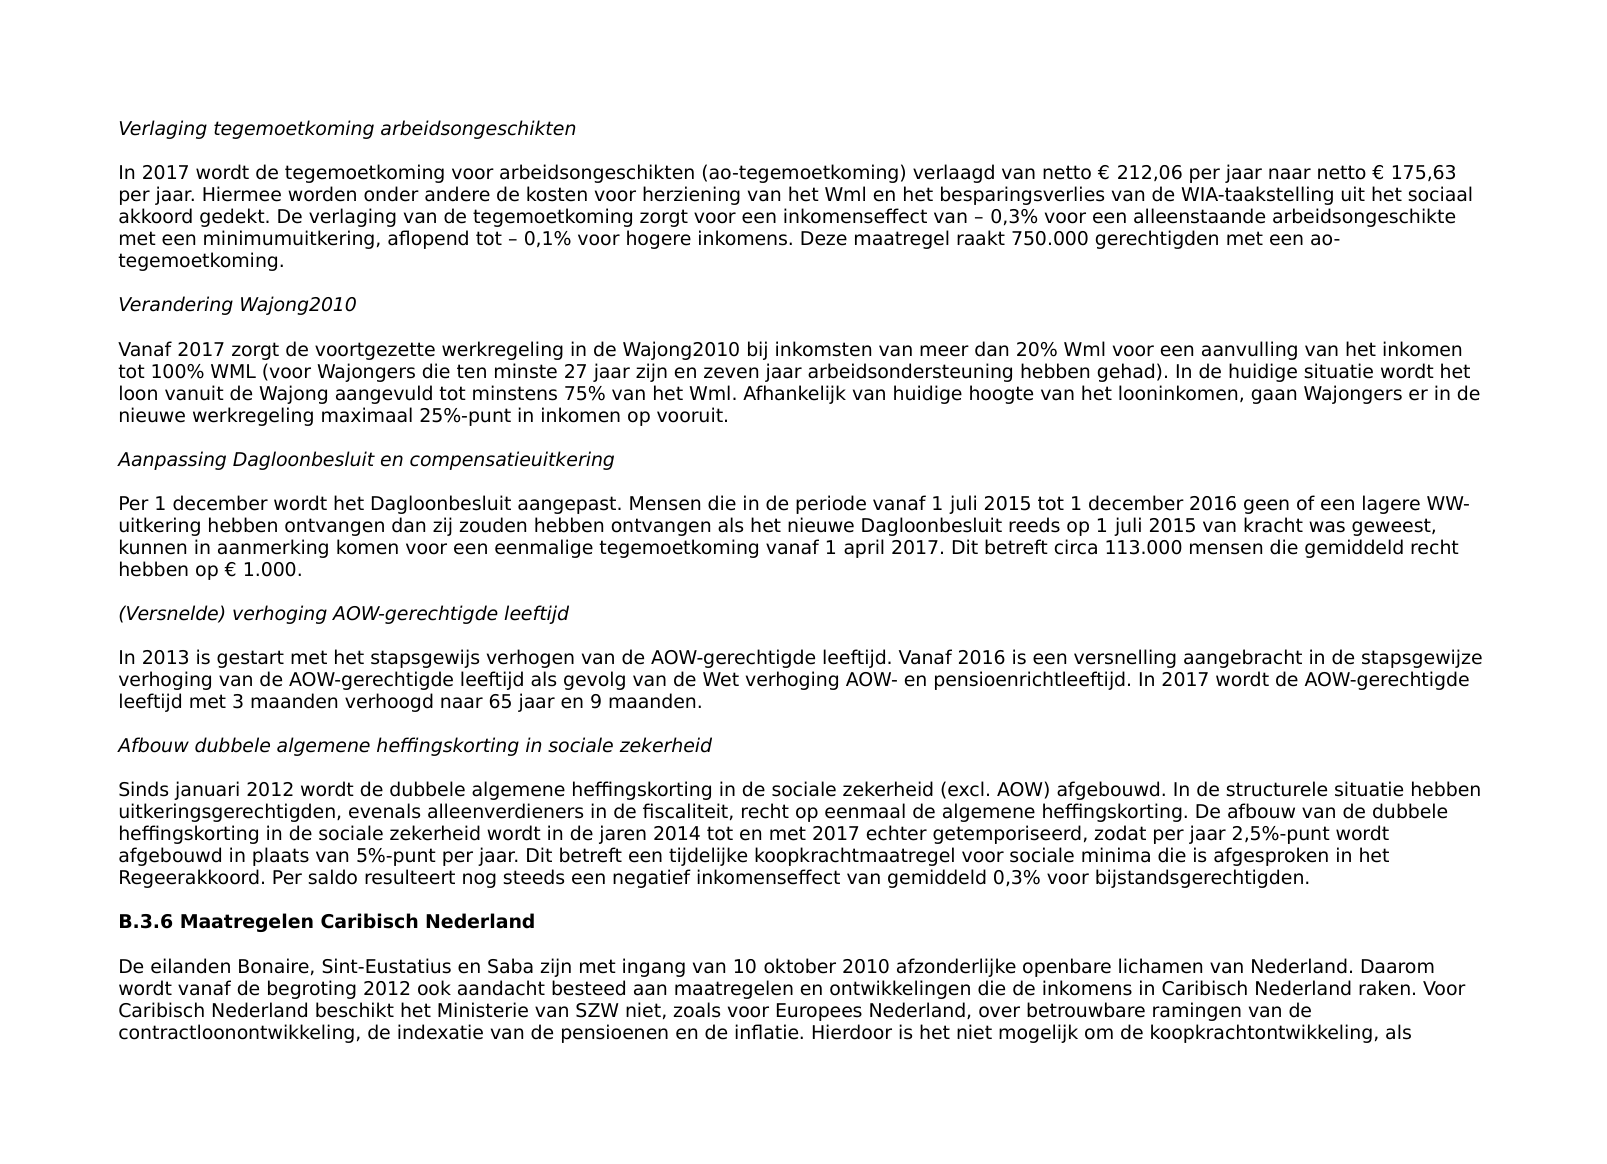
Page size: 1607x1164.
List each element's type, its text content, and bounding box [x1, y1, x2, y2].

subtitle Verandering Wajong2010 [118, 294, 1488, 316]
text In 2013 is gestart met het stapsgewijs verhogen van de AOW-gerechtigde leeftijd. Vanaf 2016 is een versnelling aangebracht in de stapsgewijze verhoging van de AOW-gerechtigde leeftijd als gevolg van de Wet verhoging AOW- en pensioenrichtleeftijd. In 2017 wordt de AOW-gerechtigde leeftijd met 3 maanden verhoogd naar 65 jaar en 9 maanden. [118, 647, 1488, 713]
subtitle Afbouw dubbele algemene heffingskorting in sociale zekerheid [118, 735, 1488, 757]
text De eilanden Bonaire, Sint-Eustatius en Saba zijn met ingang van 10 oktober 2010 afzonderlijke openbare lichamen van Nederland. Daarom wordt vanaf de begroting 2012 ook aandacht besteed aan maatregelen en ontwikkelingen die de inkomens in Caribisch Nederland raken. Voor Caribisch Nederland beschikt het Ministerie van SZW niet, zoals voor Europees Nederland, over betrouwbare ramingen van de contractloonontwikkeling, de indexatie van de pensioenen en de inflatie. Hierdoor is het niet mogelijk om de koopkrachtontwikkeling, als [118, 956, 1488, 1043]
text In 2017 wordt de tegemoetkoming voor arbeidsongeschikten (ao-tegemoetkoming) verlaagd van netto € 212,06 per jaar naar netto € 175,63 per jaar. Hiermee worden onder andere de kosten voor herziening van het Wml en het besparingsverlies van de WIA-taakstelling uit het sociaal akkoord gedekt. De verlaging van de tegemoetkoming zorgt voor een inkomenseffect van – 0,3% voor een alleenstaande arbeidsongeschikte met een minimumuitkering, aflopend tot – 0,1% voor hogere inkomens. Deze maatregel raakt 750.000 gerechtigden met een ao-tegemoetkoming. [118, 162, 1488, 272]
subtitle Aanpassing Dagloonbesluit en compensatieuitkering [118, 449, 1488, 471]
text Sinds januari 2012 wordt de dubbele algemene heffingskorting in de sociale zekerheid (excl. AOW) afgebouwd. In de structurele situatie hebben uitkeringsgerechtigden, evenals alleenverdieners in de fiscaliteit, recht op eenmaal de algemene heffingskorting. De afbouw van de dubbele heffingskorting in de sociale zekerheid wordt in de jaren 2014 tot en met 2017 echter getemporiseerd, zodat per jaar 2,5%-punt wordt afgebouwd in plaats van 5%-punt per jaar. Dit betreft een tijdelijke koopkrachtmaatregel voor sociale minima die is afgesproken in het Regeerakkoord. Per saldo resulteert nog steeds een negatief inkomenseffect van gemiddeld 0,3% voor bijstandsgerechtigden. [118, 779, 1488, 889]
subtitle B.3.6 Maatregelen Caribisch Nederland [118, 911, 1488, 933]
subtitle (Versnelde) verhoging AOW-gerechtigde leeftijd [118, 603, 1488, 625]
text Per 1 december wordt het Dagloonbesluit aangepast. Mensen die in de periode vanaf 1 juli 2015 tot 1 december 2016 geen of een lagere WW-uitkering hebben ontvangen dan zij zouden hebben ontvangen als het nieuwe Dagloonbesluit reeds op 1 juli 2015 van kracht was geweest, kunnen in aanmerking komen voor een eenmalige tegemoetkoming vanaf 1 april 2017. Dit betreft circa 113.000 mensen die gemiddeld recht hebben op € 1.000. [118, 493, 1488, 581]
text Vanaf 2017 zorgt de voortgezette werkregeling in de Wajong2010 bij inkomsten van meer dan 20% Wml voor een aanvulling van het inkomen tot 100% WML (voor Wajongers die ten minste 27 jaar zijn en zeven jaar arbeidsondersteuning hebben gehad). In de huidige situatie wordt het loon vanuit de Wajong aangevuld tot minstens 75% van het Wml. Afhankelijk van huidige hoogte van het looninkomen, gaan Wajongers er in de nieuwe werkregeling maximaal 25%-punt in inkomen op vooruit. [118, 338, 1488, 426]
subtitle Verlaging tegemoetkoming arbeidsongeschikten [118, 118, 1488, 140]
